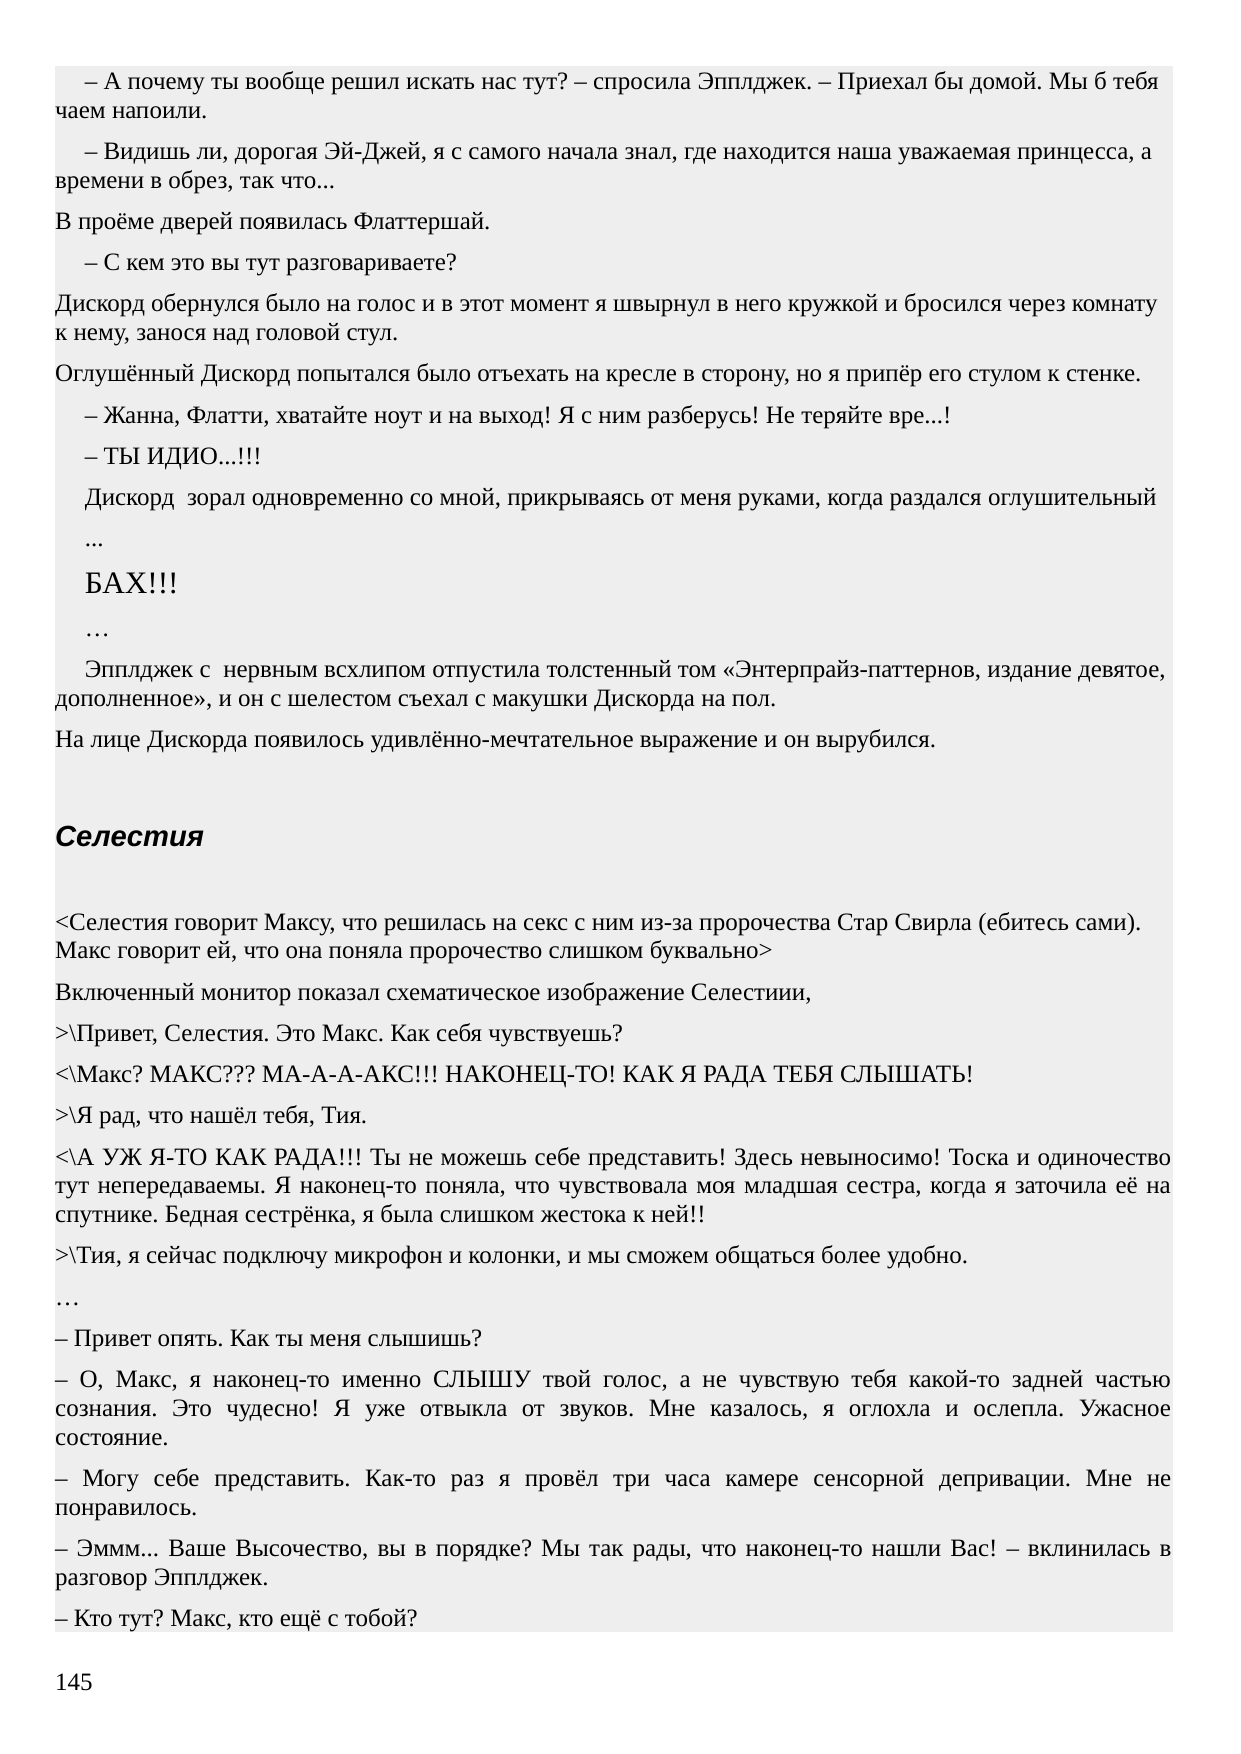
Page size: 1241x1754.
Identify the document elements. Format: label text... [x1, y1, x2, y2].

text – Могу себе представить. Как-то раз я провёл три часа камере сенсорной депривации. Мне не понравилось. [55, 1463, 1173, 1521]
text <\Макс? МАКС??? МА-А-А-АКС!!! НАКОНЕЦ-ТО! КАК Я РАДА ТЕБЯ СЛЫШАТЬ! [55, 1059, 1173, 1088]
text >\Тия, я сейчас подключу микрофон и колонки, и мы сможем общаться более удобно. [55, 1241, 1173, 1269]
list Дискорд обернулся было на голос и в этот момент я швырнул в него кружкой и бросился через комнату к нему, занося над головой стул. [55, 288, 1173, 346]
text – Эммм... Ваше Высочество, вы в порядке? Мы так рады, что наконец-то нашли Вас! – вклинилась в разговор Эпплджек. [55, 1533, 1173, 1591]
text Эпплджек с нервным всхлипом отпустила толстенный том «Энтерпрайз-паттернов, издание девятое, дополненное», и он с шелестом съехал с макушки Дискорда на пол. [55, 654, 1173, 712]
text <\А УЖ Я-ТО КАК РАДА!!! Ты не можешь себе представить! Здесь невыносимо! Тоска и одиночество тут непередаваемы. Я наконец-то поняла, что чувствовала моя младшая сестра, когда я заточила её на спутнике. Бедная сестрёнка, я была слишком жестока к ней!! [55, 1142, 1173, 1228]
text >\Я рад, что нашёл тебя, Тия. [55, 1101, 1173, 1129]
text – ТЫ ИДИО...!!! [55, 441, 1173, 470]
text ... [55, 523, 1173, 552]
text – Кто тут? Макс, кто ещё с тобой? [55, 1603, 1173, 1632]
text … [55, 613, 1173, 642]
text Дискорд зорал одновременно со мной, прикрываясь от меня руками, когда раздался оглушительный [55, 482, 1173, 511]
text Включенный монитор показал схематическое изображение Селестиии, [55, 977, 1173, 1006]
text На лице Дискорда появилось удивлённо-мечтательное выражение и он вырубился. [55, 724, 1173, 753]
text >\Привет, Селестия. Это Макс. Как себя чувствуешь? [55, 1018, 1173, 1047]
text – С кем это вы тут разговариваете? [55, 247, 1173, 276]
text … [55, 1282, 1173, 1311]
text – Жанна, Флатти, хватайте ноут и на выход! Я с ним разберусь! Не теряйте вре...! [55, 400, 1173, 428]
text <Селестия говорит Максу, что решилась на секс с ним из-за пророчества Стар Свирла (ебитесь сами). Макс говорит ей, что она поняла пророчество слишком буквально> [55, 907, 1173, 964]
text – Привет опять. Как ты меня слышишь? [55, 1323, 1173, 1352]
text БАХ!!! [55, 565, 1173, 601]
text – Видишь ли, дорогая Эй-Джей, я с самого начала знал, где находится наша уважаемая принцесса, а времени в обрез, так что... [55, 136, 1173, 193]
text В проёме дверей появилась Флаттершай. [55, 206, 1173, 235]
text – А почему ты вообще решил искать нас тут? – спросила Эпплджек. – Приехал бы домой. Мы б тебя чаем напоили. [55, 66, 1173, 123]
text Оглушённый Дискорд попытался было отъехать на кресле в сторону, но я припёр его стулом к стенке. [55, 358, 1173, 387]
text – О, Макс, я наконец-то именно СЛЫШУ твой голос, а не чувствую тебя какой-то задней частью сознания. Это чудесно! Я уже отвыкла от звуков. Мне казалось, я оглохла и ослепла. Ужасное состояние. [55, 1364, 1173, 1451]
subtitle Селестия [55, 819, 1173, 853]
